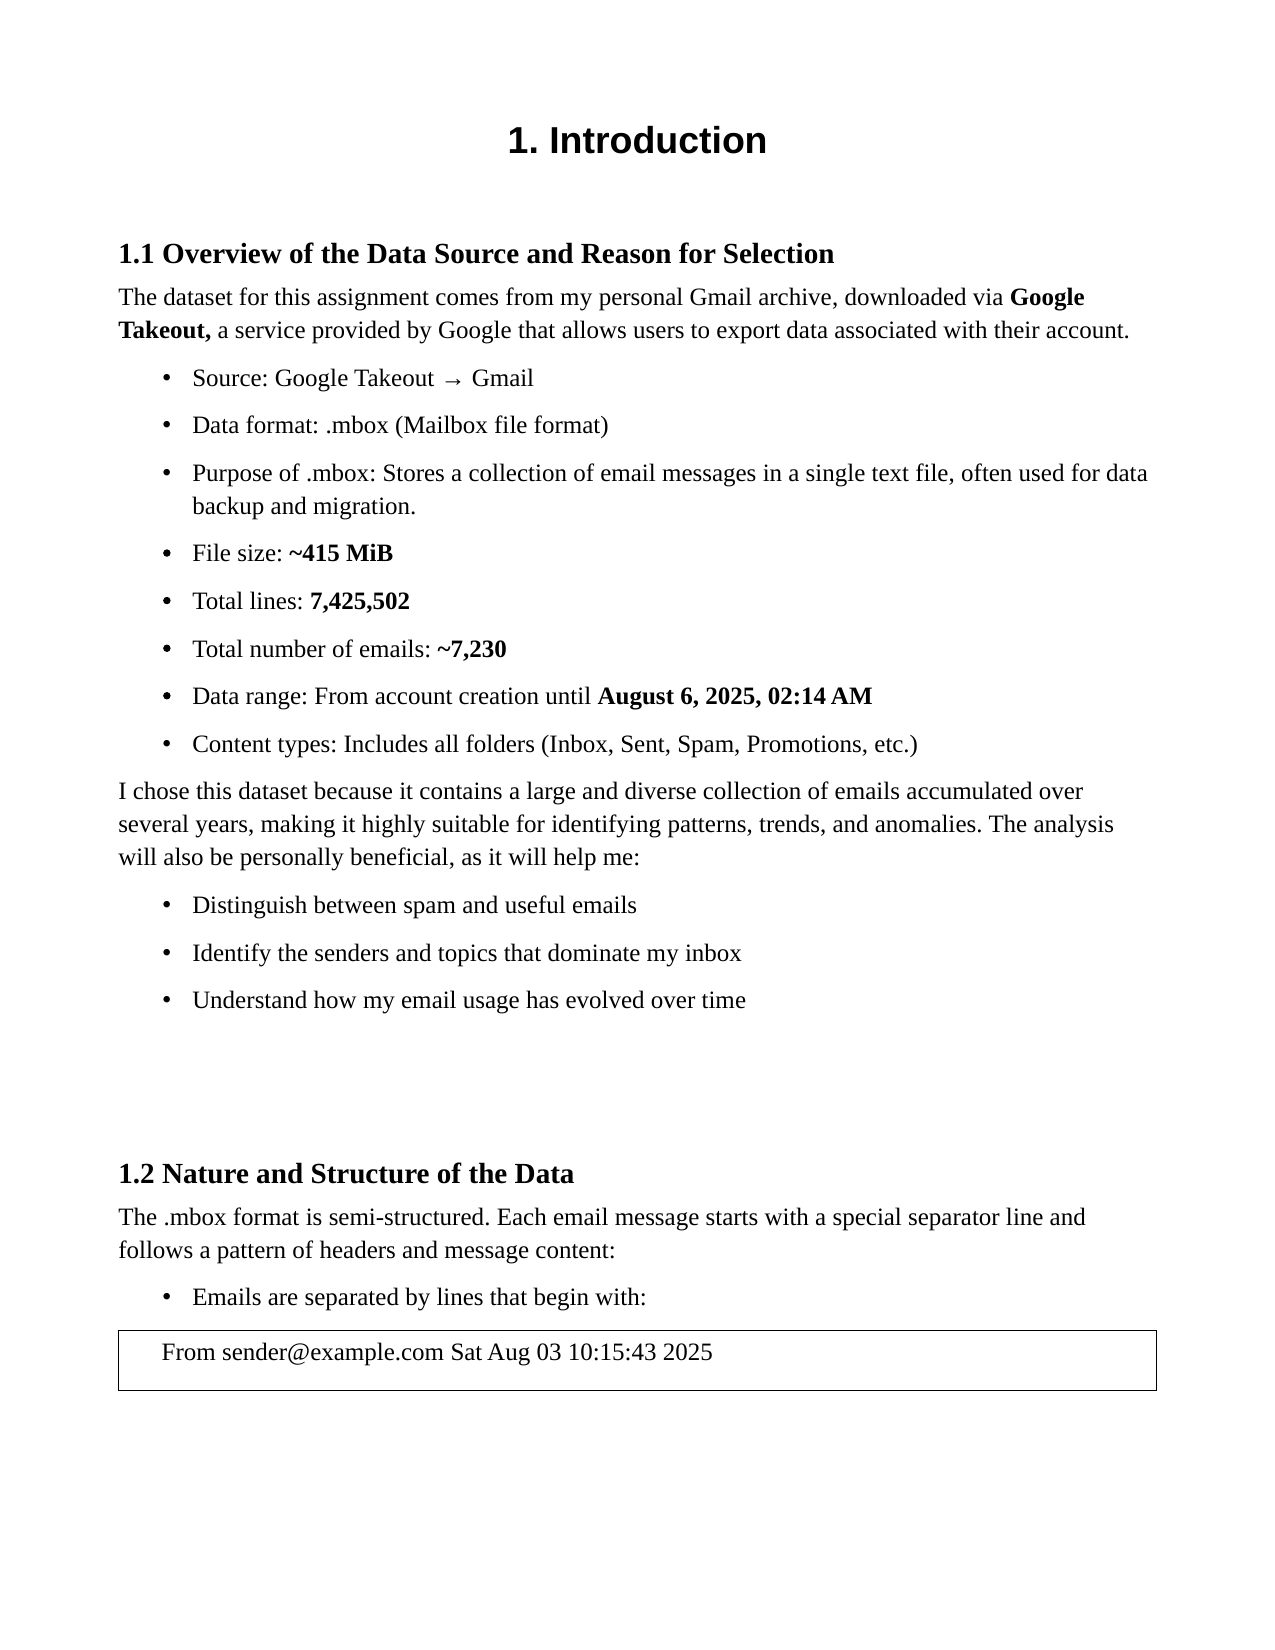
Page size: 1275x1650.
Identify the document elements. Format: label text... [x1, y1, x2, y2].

list File size: ~415 MiB [162, 538, 1157, 567]
list Understand how my email usage has evolved over time [162, 985, 1157, 1014]
text I chose this dataset because it contains a large and diverse collection of emails accumulated over several years, making it highly suitable for identifying patterns, trends, and anomalies. The analysis will also be personally beneficial, as it will help me: [118, 776, 1157, 871]
list Purpose of .mbox: Stores a collection of email messages in a single text file, often used for data backup and migration. [162, 458, 1157, 519]
list Total lines: 7,425,502 [162, 586, 1157, 615]
text The dataset for this assignment comes from my personal Gmail archive, downloaded via Google Takeout, a service provided by Google that allows users to export data associated with their account. [118, 282, 1157, 344]
list Emails are separated by lines that begin with: [162, 1282, 1157, 1311]
text The .mbox format is semi-structured. Each email message starts with a special separator line and follows a pattern of headers and message content: [118, 1202, 1157, 1263]
list Data range: From account creation until August 6, 2025, 02:14 AM [162, 681, 1157, 710]
subtitle 1. Introduction [118, 118, 1157, 161]
list Distinguish between spam and useful emails [162, 890, 1157, 919]
list Source: Google Takeout → Gmail [162, 363, 1157, 391]
subtitle 1.1 Overview of the Data Source and Reason for Selection [118, 236, 1157, 269]
list Identify the senders and topics that dominate my inbox [162, 938, 1157, 966]
list Data format: .mbox (Mailbox file format) [162, 410, 1157, 439]
list Content types: Includes all folders (Inbox, Sent, Spam, Promotions, etc.) [162, 729, 1157, 758]
list Total number of emails: ~7,230 [162, 634, 1157, 662]
table_header From sender@example.com Sat Aug 03 10:15:43 2025 [119, 1331, 1156, 1390]
subtitle 1.2 Nature and Structure of the Data [118, 1156, 1157, 1189]
